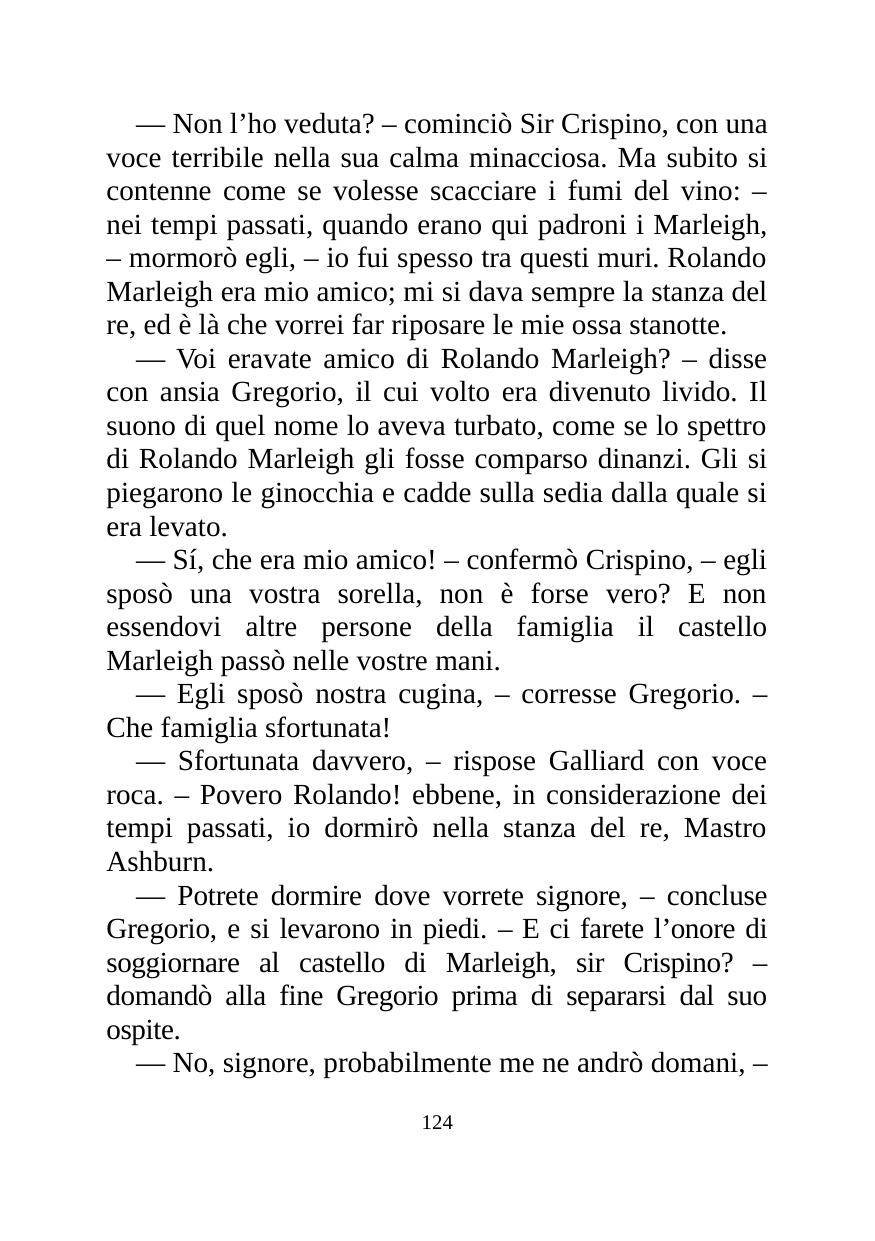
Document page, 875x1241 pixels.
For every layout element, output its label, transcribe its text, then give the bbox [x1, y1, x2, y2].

text — Sí, che era mio amico! – confermò Crispino, – egli sposò una vostra sorella, non è forse vero? E non essendovi altre persone della famiglia il castello Marleigh passò nelle vostre mani. [106, 542, 768, 676]
text — Egli sposò nostra cugina, – corresse Gregorio. – Che famiglia sfortunata! [106, 676, 768, 743]
text — Potrete dormire dove vorrete signore, – concluse Gregorio, e si levarono in piedi. – E ci farete l’onore di soggiornare al castello di Marleigh, sir Crispino? – domandò alla fine Gregorio prima di separarsi dal suo ospite. [106, 878, 768, 1045]
text — Sfortunata davvero, – rispose Galliard con voce roca. – Povero Rolando! ebbene, in considerazione dei tempi passati, io dormirò nella stanza del re, Mastro Ashburn. [106, 743, 768, 878]
text — No, signore, probabilmente me ne andrò domani, – [106, 1045, 768, 1079]
text — Non l’ho veduta? – cominciò Sir Crispino, con una voce terribile nella sua calma minacciosa. Ma subito si contenne come se volesse scacciare i fumi del vino: – nei tempi passati, quando erano qui padroni i Marleigh, – mormorò egli, – io fui spesso tra questi muri. Rolando Marleigh era mio amico; mi si dava sempre la stanza del re, ed è là che vorrei far riposare le mie ossa stanotte. [106, 106, 768, 341]
text — Voi eravate amico di Rolando Marleigh? – disse con ansia Gregorio, il cui volto era divenuto livido. Il suono di quel nome lo aveva turbato, come se lo spettro di Rolando Marleigh gli fosse comparso dinanzi. Gli si piegarono le ginocchia e cadde sulla sedia dalla quale si era levato. [106, 341, 768, 542]
